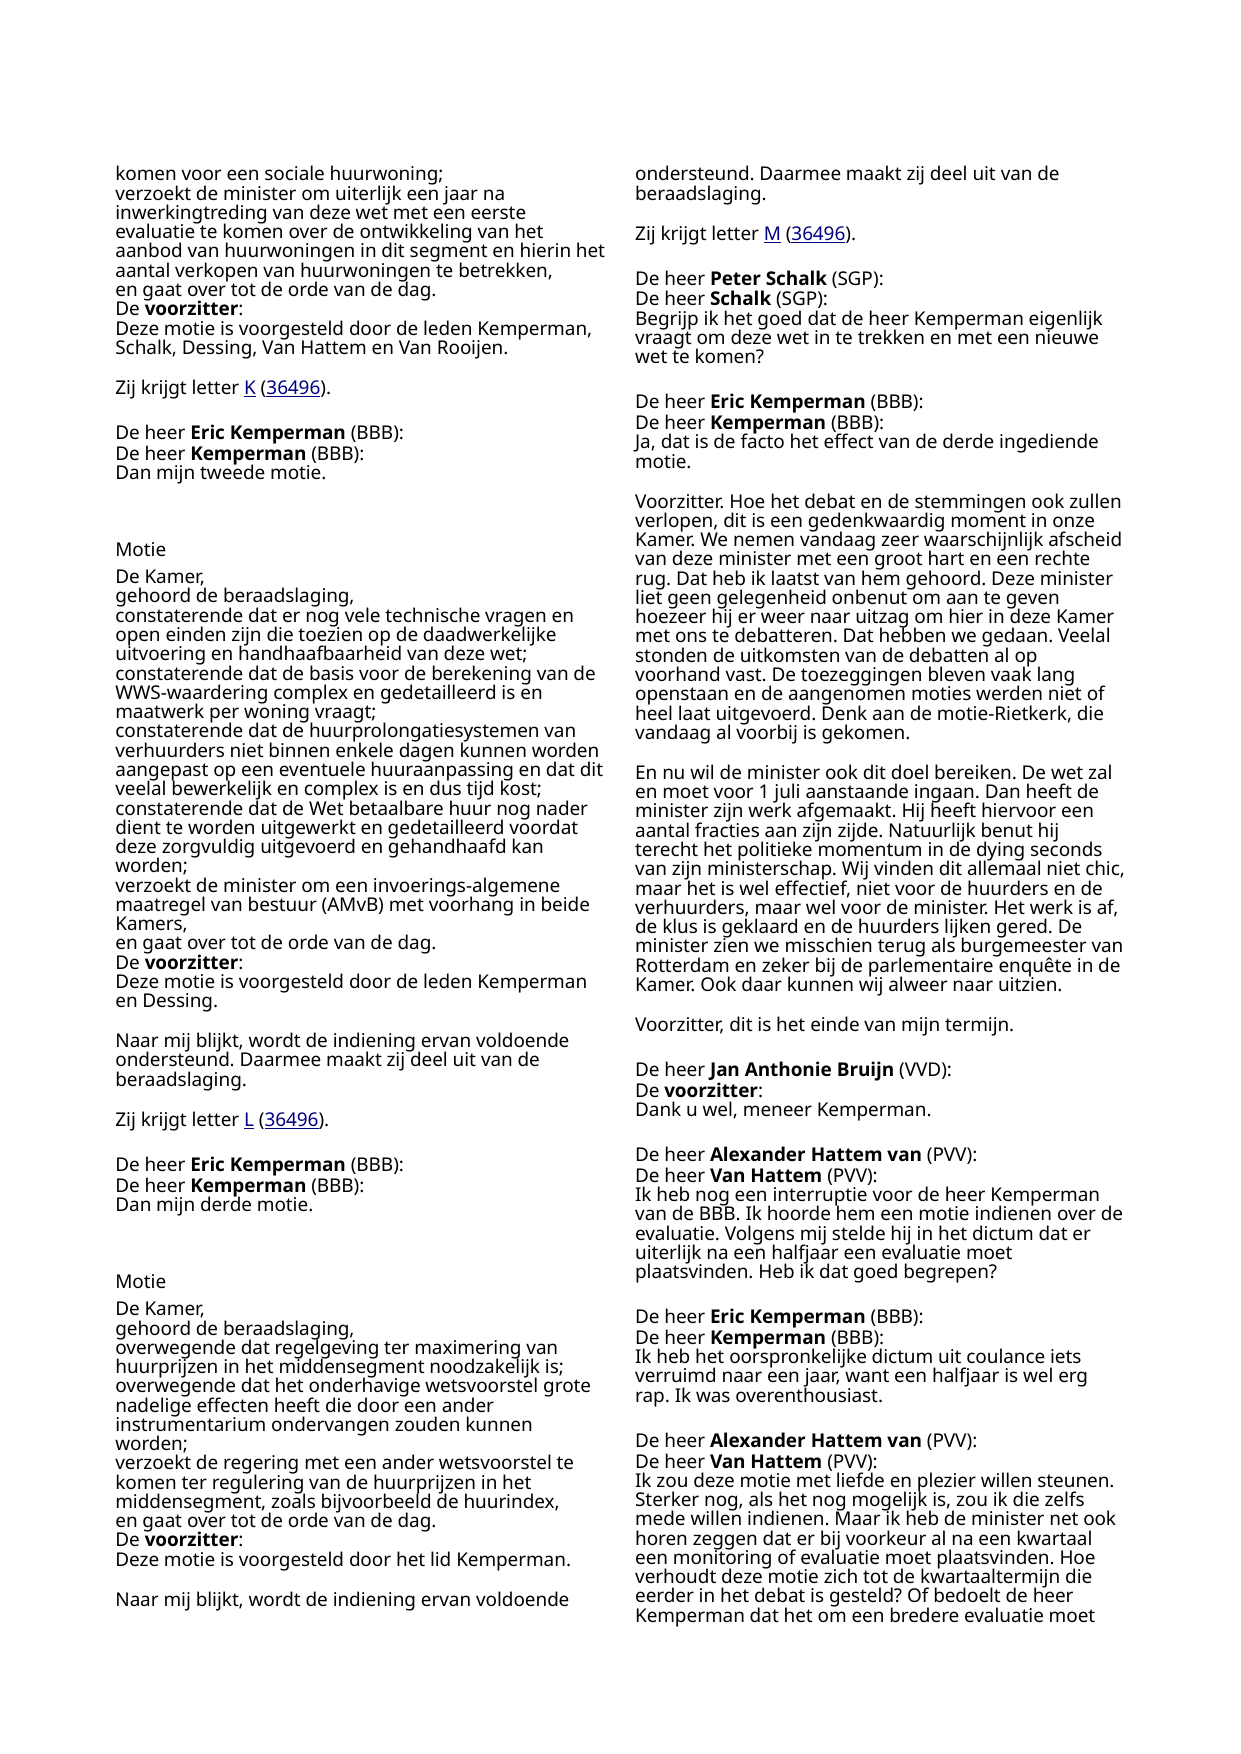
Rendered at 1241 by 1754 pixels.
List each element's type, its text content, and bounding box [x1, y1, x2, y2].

text overwegende dat regelgeving ter maximering van huurprijzen in het middensegment noodzakelijk is; [115, 1339, 605, 1377]
text De voorzitter: [115, 1531, 605, 1551]
text De heer Kemperman (BBB): [635, 414, 1125, 433]
text De heer Van Hattem (PVV): [635, 1453, 1125, 1472]
text Zij krijgt letter M (36496). [635, 224, 1125, 244]
text constaterende dat de basis voor de berekening van de WWS-waardering complex en gedetailleerd is en maatwerk per woning vraagt; [115, 664, 605, 722]
text en gaat over tot de orde van de dag. [115, 934, 605, 954]
text en gaat over tot de orde van de dag. [115, 1512, 605, 1531]
text Ja, dat is de facto het effect van de derde ingediende motie. [635, 433, 1125, 472]
text ondersteund. Daarmee maakt zij deel uit van de beraadslaging. [635, 165, 1125, 204]
text De voorzitter: [635, 1082, 1125, 1101]
text Begrijp ik het goed dat de heer Kemperman eigenlijk vraagt om deze wet in te trekken en met een nieuwe wet te komen? [635, 310, 1125, 367]
text De heer Kemperman (BBB): [115, 1177, 605, 1196]
text verzoekt de regering met een ander wetsvoorstel te komen ter regulering van de huurprijzen in het middensegment, zoals bijvoorbeeld de huurindex, [115, 1454, 605, 1512]
text komen voor een sociale huurwoning; [115, 165, 605, 184]
text De Kamer, [115, 1300, 605, 1319]
text Ik heb nog een interruptie voor de heer Kemperman van de BBB. Ik hoorde hem een motie indienen over de evaluatie. Volgens mij stelde hij in het dictum dat er uiterlijk na een halfjaar een evaluatie moet plaatsvinden. Heb ik dat goed begrepen? [635, 1186, 1125, 1282]
text Ik zou deze motie met liefde en plezier willen steunen. Sterker nog, als het nog mogelijk is, zou ik die zelfs mede willen indienen. Maar ik heb de minister net ook horen zeggen dat er bij voorkeur al na een kwartaal een monitoring of evaluatie moet plaatsvinden. Hoe verhoudt deze motie zich tot de kwartaaltermijn die eerder in het debat is gesteld? Of bedoelt de heer Kemperman dat het om een bredere evaluatie moet [635, 1472, 1125, 1626]
text gehoord de beraadslaging, [115, 587, 605, 607]
text gehoord de beraadslaging, [115, 1319, 605, 1339]
text Deze motie is voorgesteld door de leden Kemperman en Dessing. [115, 973, 605, 1011]
text De voorzitter: [115, 954, 605, 973]
text Zij krijgt letter L (36496). [115, 1111, 605, 1130]
text Deze motie is voorgesteld door de leden Kemperman, Schalk, Dessing, Van Hattem en Van Rooijen. [115, 319, 605, 358]
text De voorzitter: [115, 300, 605, 319]
text en gaat over tot de orde van de dag. [115, 281, 605, 300]
text constaterende dat de huurprolongatiesystemen van verhuurders niet binnen enkele dagen kunnen worden aangepast op een eventuele huuraanpassing en dat dit veelal bewerkelijk en complex is en dus tijd kost; [115, 722, 605, 799]
text constaterende dat de Wet betaalbare huur nog nader dient te worden uitgewerkt en gedetailleerd voordat deze zorgvuldig uitgevoerd en gehandhaafd kan worden; [115, 799, 605, 877]
text De heer Kemperman (BBB): [115, 444, 605, 464]
text Naar mij blijkt, wordt de indiening ervan voldoende ondersteund. Daarmee maakt zij deel uit van de beraadslaging. [115, 1032, 605, 1090]
text Ik heb het oorspronkelijke dictum uit coulance iets verruimd naar een jaar, want een halfjaar is wel erg rap. Ik was overenthousiast. [635, 1348, 1125, 1406]
text En nu wil de minister ook dit doel bereiken. De wet zal en moet voor 1 juli aanstaande ingaan. Dan heeft de minister zijn werk afgemaakt. Hij heeft hiervoor een aantal fracties aan zijn zijde. Natuurlijk benut hij terecht het politieke momentum in de dying seconds van zijn ministerschap. Wij vinden dit allemaal niet chic, maar het is wel effectief, niet voor de huurders en de verhuurders, maar wel voor de minister. Het werk is af, de klus is geklaard en de huurders lijken gered. De minister zien we misschien terug als burgemeester van Rotterdam en zeker bij de parlementaire enquête in de Kamer. Ook daar kunnen wij alweer naar uitzien. [635, 764, 1125, 995]
text Motie [115, 537, 605, 562]
text De heer Schalk (SGP): [635, 290, 1125, 310]
text De heer Alexander Hattem van (PVV): [635, 1427, 1125, 1453]
text De heer Kemperman (BBB): [635, 1329, 1125, 1348]
text De heer Eric Kemperman (BBB): [635, 388, 1125, 414]
text Voorzitter, dit is het einde van mijn termijn. [635, 1016, 1125, 1035]
text De heer Jan Anthonie Bruijn (VVD): [635, 1056, 1125, 1082]
text Naar mij blijkt, wordt de indiening ervan voldoende [115, 1591, 605, 1610]
text verzoekt de minister om uiterlijk een jaar na inwerkingtreding van deze wet met een eerste evaluatie te komen over de ontwikkeling van het aanbod van huurwoningen in dit segment en hierin het aantal verkopen van huurwoningen te betrekken, [115, 184, 605, 281]
text De Kamer, [115, 568, 605, 587]
text Dan mijn derde motie. [115, 1196, 605, 1215]
text Voorzitter. Hoe het debat en de stemmingen ook zullen verlopen, dit is een gedenkwaardig moment in onze Kamer. We nemen vandaag zeer waarschijnlijk afscheid van deze minister met een groot hart en een rechte rug. Dat heb ik laatst van hem gehoord. Deze minister liet geen gelegenheid onbenut om aan te geven hoezeer hij er weer naar uitzag om hier in deze Kamer met ons te debatteren. Dat hebben we gedaan. Veelal stonden de uitkomsten van de debatten al op voorhand vast. De toezeggingen bleven vaak lang openstaan en de aangenomen moties werden niet of heel laat uitgevoerd. Denk aan de motie-Rietkerk, die vandaag al voorbij is gekomen. [635, 493, 1125, 743]
text Dank u wel, meneer Kemperman. [635, 1101, 1125, 1120]
text De heer Peter Schalk (SGP): [635, 265, 1125, 290]
text De heer Eric Kemperman (BBB): [115, 419, 605, 444]
text Dan mijn tweede motie. [115, 464, 605, 483]
text De heer Eric Kemperman (BBB): [635, 1303, 1125, 1329]
text Zij krijgt letter K (36496). [115, 379, 605, 398]
text De heer Eric Kemperman (BBB): [115, 1151, 605, 1177]
text Motie [115, 1268, 605, 1294]
text verzoekt de minister om een invoerings-algemene maatregel van bestuur (AMvB) met voorhang in beide Kamers, [115, 877, 605, 934]
text overwegende dat het onderhavige wetsvoorstel grote nadelige effecten heeft die door een ander instrumentarium ondervangen zouden kunnen worden; [115, 1377, 605, 1454]
text De heer Alexander Hattem van (PVV): [635, 1141, 1125, 1167]
text Deze motie is voorgesteld door het lid Kemperman. [115, 1551, 605, 1570]
text constaterende dat er nog vele technische vragen en open einden zijn die toezien op de daadwerkelijke uitvoering en handhaafbaarheid van deze wet; [115, 607, 605, 664]
text De heer Van Hattem (PVV): [635, 1167, 1125, 1186]
